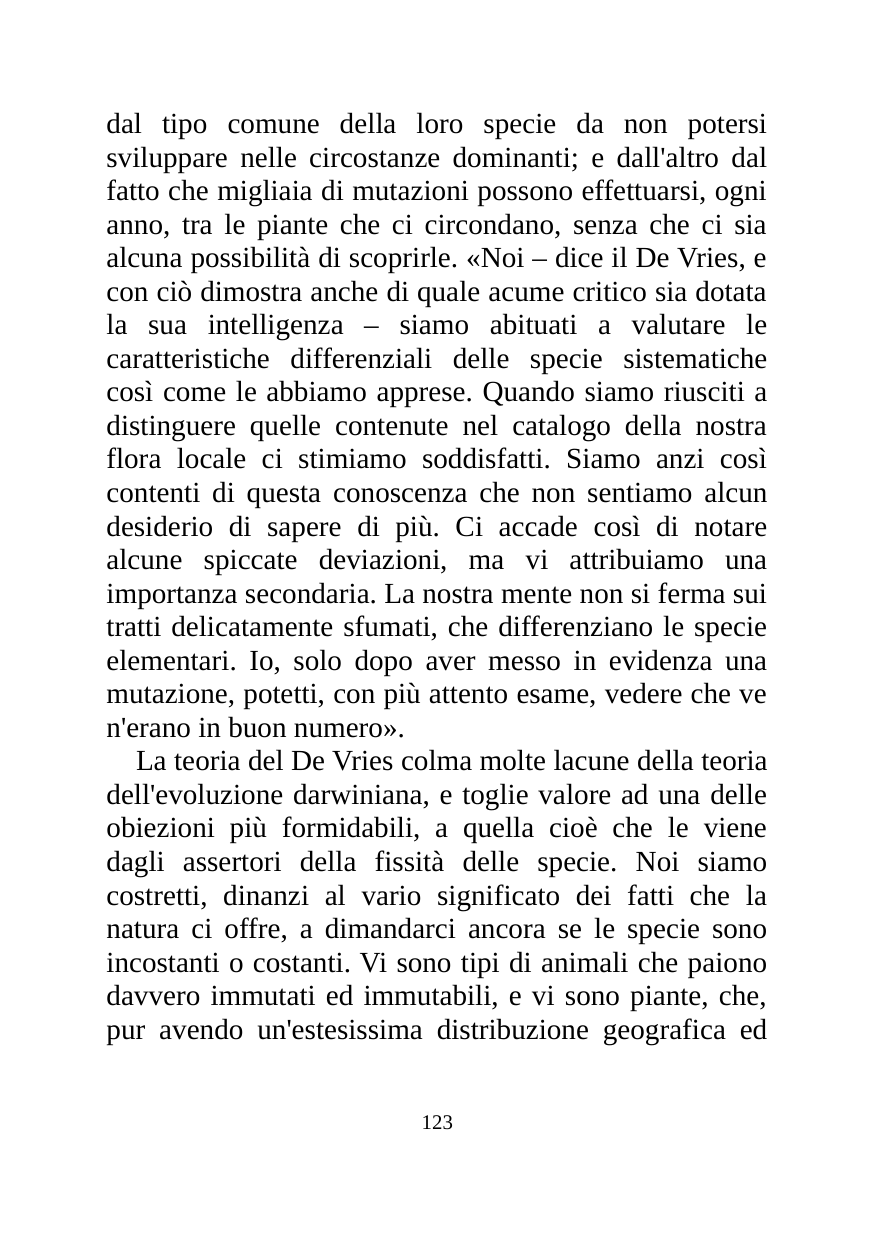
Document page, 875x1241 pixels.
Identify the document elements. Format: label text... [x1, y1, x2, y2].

text La teoria del De Vries colma molte lacune della teoria dell'evoluzione darwiniana, e toglie valore ad una delle obiezioni più formidabili, a quella cioè che le viene dagli assertori della fissità delle specie. Noi siamo costretti, dinanzi al vario significato dei fatti che la natura ci offre, a dimandarci ancora se le specie sono incostanti o costanti. Vi sono tipi di animali che paiono davvero immutati ed immutabili, e vi sono piante, che, pur avendo un'estesissima distribuzione geografica ed [106, 743, 768, 1045]
text dal tipo comune della loro specie da non potersi sviluppare nelle circostanze dominanti; e dall'altro dal fatto che migliaia di mutazioni possono effettuarsi, ogni anno, tra le piante che ci circondano, senza che ci sia alcuna possibilità di scoprirle. «Noi – dice il De Vries, e con ciò dimostra anche di quale acume critico sia dotata la sua intelligenza – siamo abituati a valutare le caratteristiche differenziali delle specie sistematiche così come le abbiamo apprese. Quando siamo riusciti a distinguere quelle contenute nel catalogo della nostra flora locale ci stimiamo soddisfatti. Siamo anzi così contenti di questa conoscenza che non sentiamo alcun desiderio di sapere di più. Ci accade così di notare alcune spiccate deviazioni, ma vi attribuiamo una importanza secondaria. La nostra mente non si ferma sui tratti delicatamente sfumati, che differenziano le specie elementari. Io, solo dopo aver messo in evidenza una mutazione, potetti, con più attento esame, vedere che ve n'erano in buon numero». [106, 106, 768, 743]
